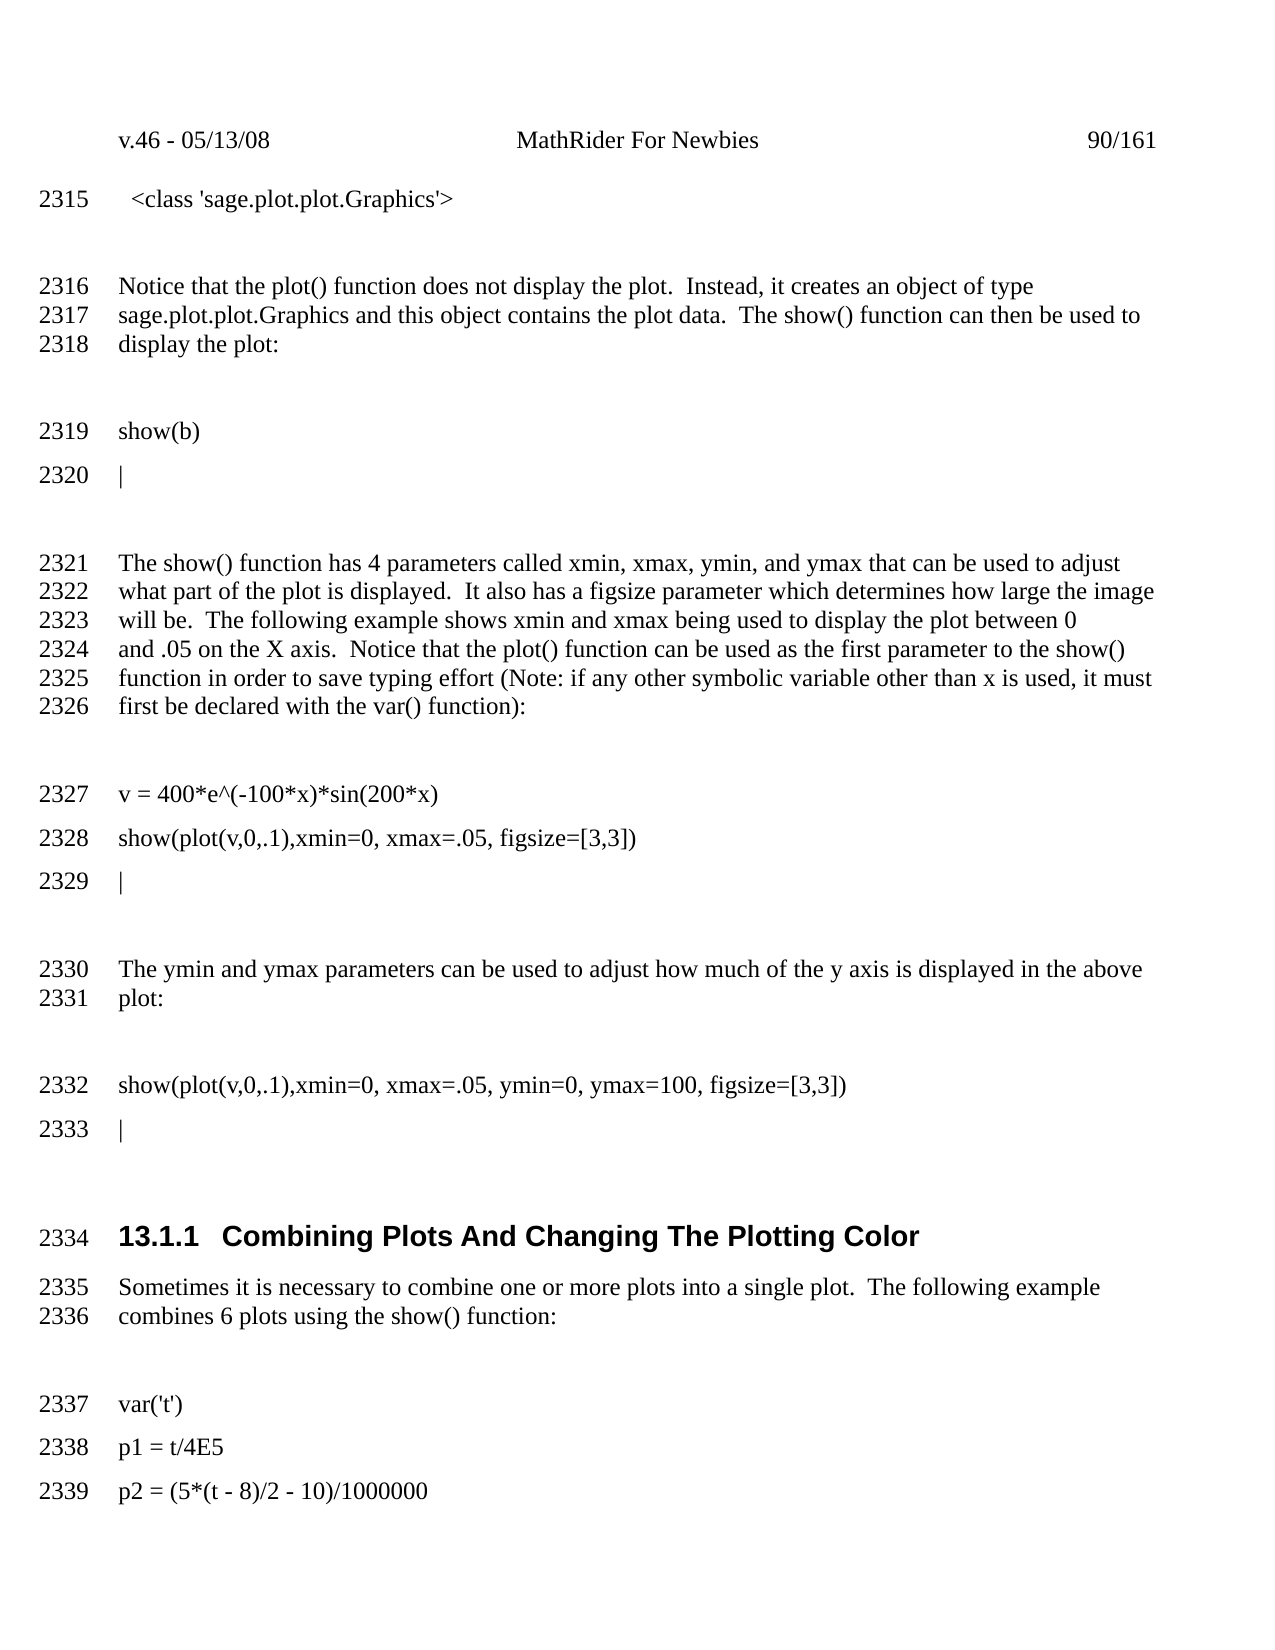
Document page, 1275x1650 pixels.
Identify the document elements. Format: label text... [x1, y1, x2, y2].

text p2 = (5*(t - 8)/2 - 10)/1000000 [118, 1476, 1157, 1505]
text <class 'sage.plot.plot.Graphics'> [118, 184, 1157, 213]
text Notice that the plot() function does not display the plot. Instead, it creates an object of type sage.plot.plot.Graphics and this object contains the plot data. The show() function can then be used to display the plot: [118, 271, 1157, 358]
text v = 400*e^(-100*x)*sin(200*x) [118, 779, 1157, 808]
text Sometimes it is necessary to combine one or more plots into a single plot. The following example combines 6 plots using the show() function: [118, 1272, 1157, 1330]
text show(plot(v,0,.1),xmin=0, xmax=.05, ymin=0, ymax=100, figsize=[3,3]) [118, 1070, 1157, 1099]
text The show() function has 4 parameters called xmin, xmax, ymin, and ymax that can be used to adjust what part of the plot is displayed. It also has a figsize parameter which determines how large the image will be. The following example shows xmin and xmax being used to display the plot between 0 and .05 on the X axis. Notice that the plot() function can be used as the first parameter to the show() function in order to save typing effort (Note: if any other symbolic variable other than x is used, it must first be declared with the var() function): [118, 548, 1157, 720]
text show(b) [118, 416, 1157, 445]
text p1 = t/4E5 [118, 1432, 1157, 1461]
subtitle Combining Plots And Changing The Plotting Color [118, 1219, 1157, 1252]
text show(plot(v,0,.1),xmin=0, xmax=.05, figsize=[3,3]) [118, 823, 1157, 851]
text var('t') [118, 1389, 1157, 1417]
text | [118, 1114, 1157, 1143]
text | [118, 460, 1157, 489]
text | [118, 866, 1157, 895]
text The ymin and ymax parameters can be used to adjust how much of the y axis is displayed in the above plot: [118, 954, 1157, 1011]
